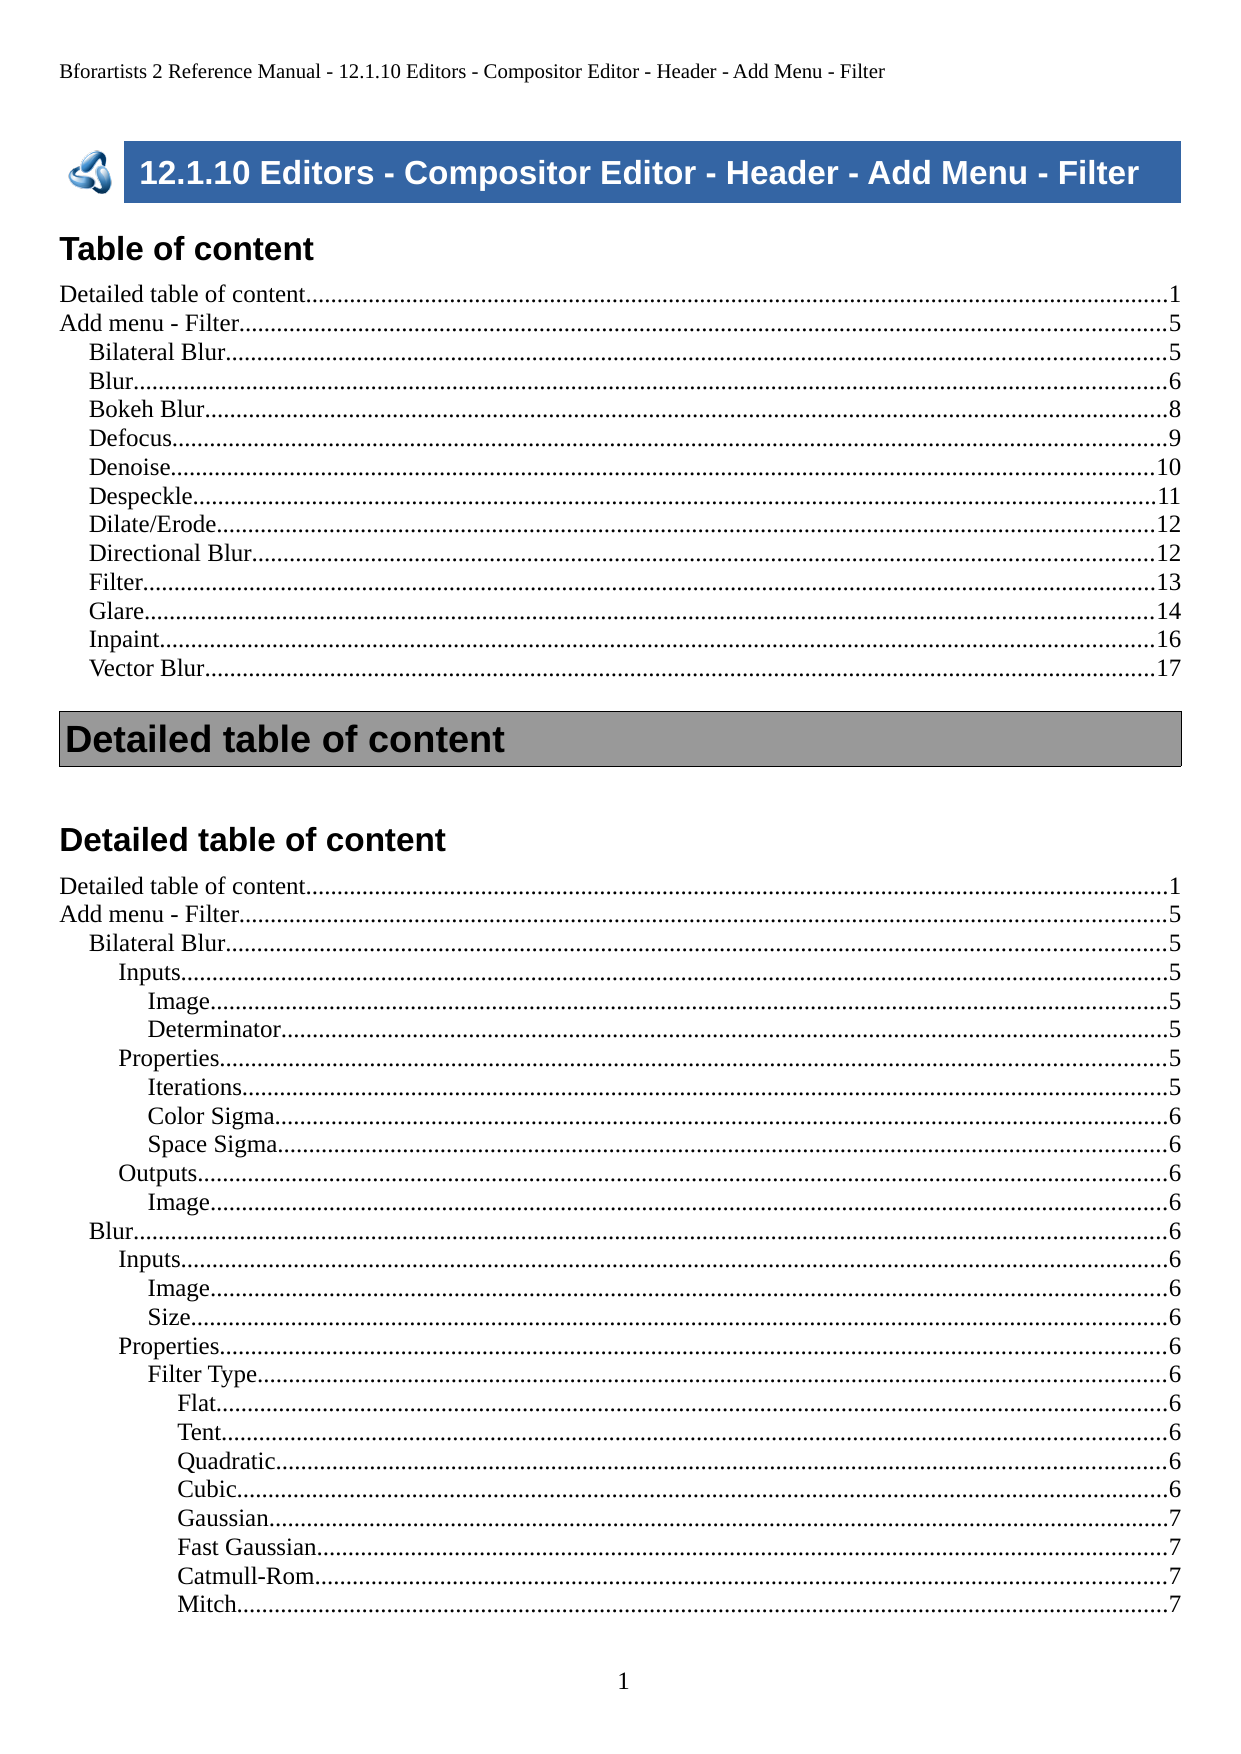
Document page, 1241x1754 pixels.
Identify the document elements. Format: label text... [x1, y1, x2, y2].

text Detailed table of content 1 [59, 871, 1181, 899]
table_header 12.1.10 Editors - Compositor Editor - Header - Add Menu - Filter [124, 141, 1181, 203]
text Inputs 6 [118, 1244, 1181, 1273]
text Blur 6 [88, 366, 1181, 394]
text Detailed table of content 1 [59, 279, 1181, 308]
text Inputs 5 [118, 957, 1181, 986]
text Cubic 6 [177, 1474, 1181, 1503]
text Add menu - Filter 5 [59, 899, 1181, 928]
text Bokeh Blur 8 [88, 394, 1181, 423]
text Outputs 6 [118, 1158, 1181, 1187]
text Blur 6 [88, 1216, 1181, 1244]
text Dilate/Erode 12 [88, 509, 1181, 538]
text Flat 6 [177, 1388, 1181, 1417]
text Properties 6 [118, 1331, 1181, 1359]
text Properties 5 [118, 1043, 1181, 1072]
text Catmull-Rom 7 [177, 1561, 1181, 1589]
table_header Detailed table of content [60, 712, 1181, 766]
text Mitch 7 [177, 1589, 1181, 1618]
text Color Sigma 6 [147, 1101, 1181, 1129]
text Determinator 5 [147, 1014, 1181, 1043]
text Filter 13 [88, 567, 1181, 596]
text Image 6 [147, 1273, 1181, 1302]
text Vector Blur 17 [88, 653, 1181, 682]
text Inpaint 16 [88, 624, 1181, 653]
picture [65, 147, 114, 197]
text Iterations 5 [147, 1072, 1181, 1101]
text Image 5 [147, 986, 1181, 1014]
text Defocus 9 [88, 423, 1181, 452]
text Tent 6 [177, 1417, 1181, 1446]
text Image 6 [147, 1187, 1181, 1216]
text Despeckle 11 [88, 481, 1181, 509]
text Add menu - Filter 5 [59, 308, 1181, 337]
table_header [59, 141, 124, 203]
text Bilateral Blur 5 [88, 337, 1181, 366]
text Size 6 [147, 1302, 1181, 1331]
text Gaussian 7 [177, 1503, 1181, 1532]
text Filter Type 6 [147, 1359, 1181, 1388]
text Directional Blur 12 [88, 538, 1181, 567]
text Fast Gaussian 7 [177, 1532, 1181, 1561]
text Glare 14 [88, 596, 1181, 624]
text Quadratic 6 [177, 1446, 1181, 1474]
text Bilateral Blur 5 [88, 928, 1181, 957]
text Denoise 10 [88, 452, 1181, 481]
subtitle Detailed table of content [59, 820, 1181, 858]
subtitle Table of content [59, 228, 1181, 267]
text Space Sigma 6 [147, 1129, 1181, 1158]
